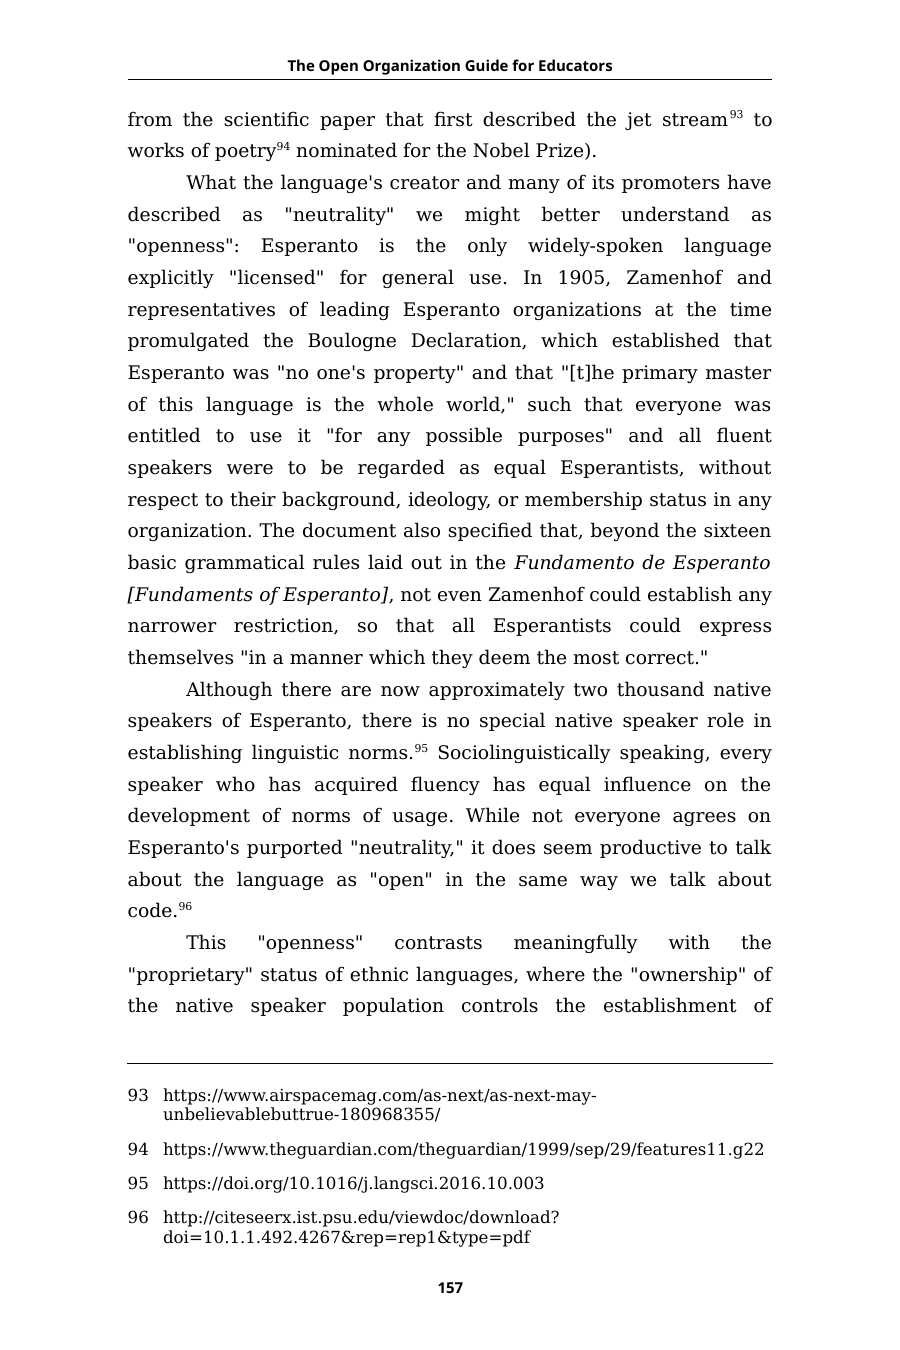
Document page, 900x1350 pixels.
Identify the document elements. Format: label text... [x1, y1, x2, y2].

text This "openness" contrasts meaningfully with the "proprietary" status of ethnic languages, where the "ownership" of the native speaker population controls the establishment of [127, 932, 772, 1017]
text from the scientific paper that first described the jet stream to works of poetry nominated for the Nobel Prize). [127, 109, 772, 162]
text http://citeseerx.ist.psu.edu/viewdoc/download?doi=10.1.1.492.4267&rep=rep1&type=pdf [127, 1208, 772, 1247]
text https://doi.org/10.1016/j.langsci.2016.10.003 [127, 1174, 772, 1193]
text https://www.airspacemag.com/as-next/as-next-may-unbelievablebuttrue-180968355/ [127, 1086, 772, 1124]
text https://www.theguardian.com/theguardian/1999/sep/29/features11.g22 [127, 1139, 772, 1159]
text Although there are now approximately two thousand native speakers of Esperanto, there is no special native speaker role in establishing linguistic norms. Sociolinguistically speaking, every speaker who has acquired fluency has equal influence on the development of norms of usage. While not everyone agrees on Esperanto's purported "neutrality," it does seem productive to talk about the language as "open" in the same way we talk about code. [127, 679, 772, 922]
text What the language's creator and many of its promoters have described as "neutrality" we might better understand as "openness": Esperanto is the only widely-spoken language explicitly "licensed" for general use. In 1905, Zamenhof and representatives of leading Esperanto organizations at the time promulgated the Boulogne Declaration, which established that Esperanto was "no one's property" and that "[t]he primary master of this language is the whole world," such that everyone was entitled to use it "for any possible purposes" and all fluent speakers were to be regarded as equal Esperantists, without respect to their background, ideology, or membership status in any organization. The document also specified that, beyond the sixteen basic grammatical rules laid out in the Fundamento de Esperanto [Fundaments of Esperanto], not even Zamenhof could establish any narrower restriction, so that all Esperantists could express themselves "in a manner which they deem the most correct." [127, 172, 772, 669]
